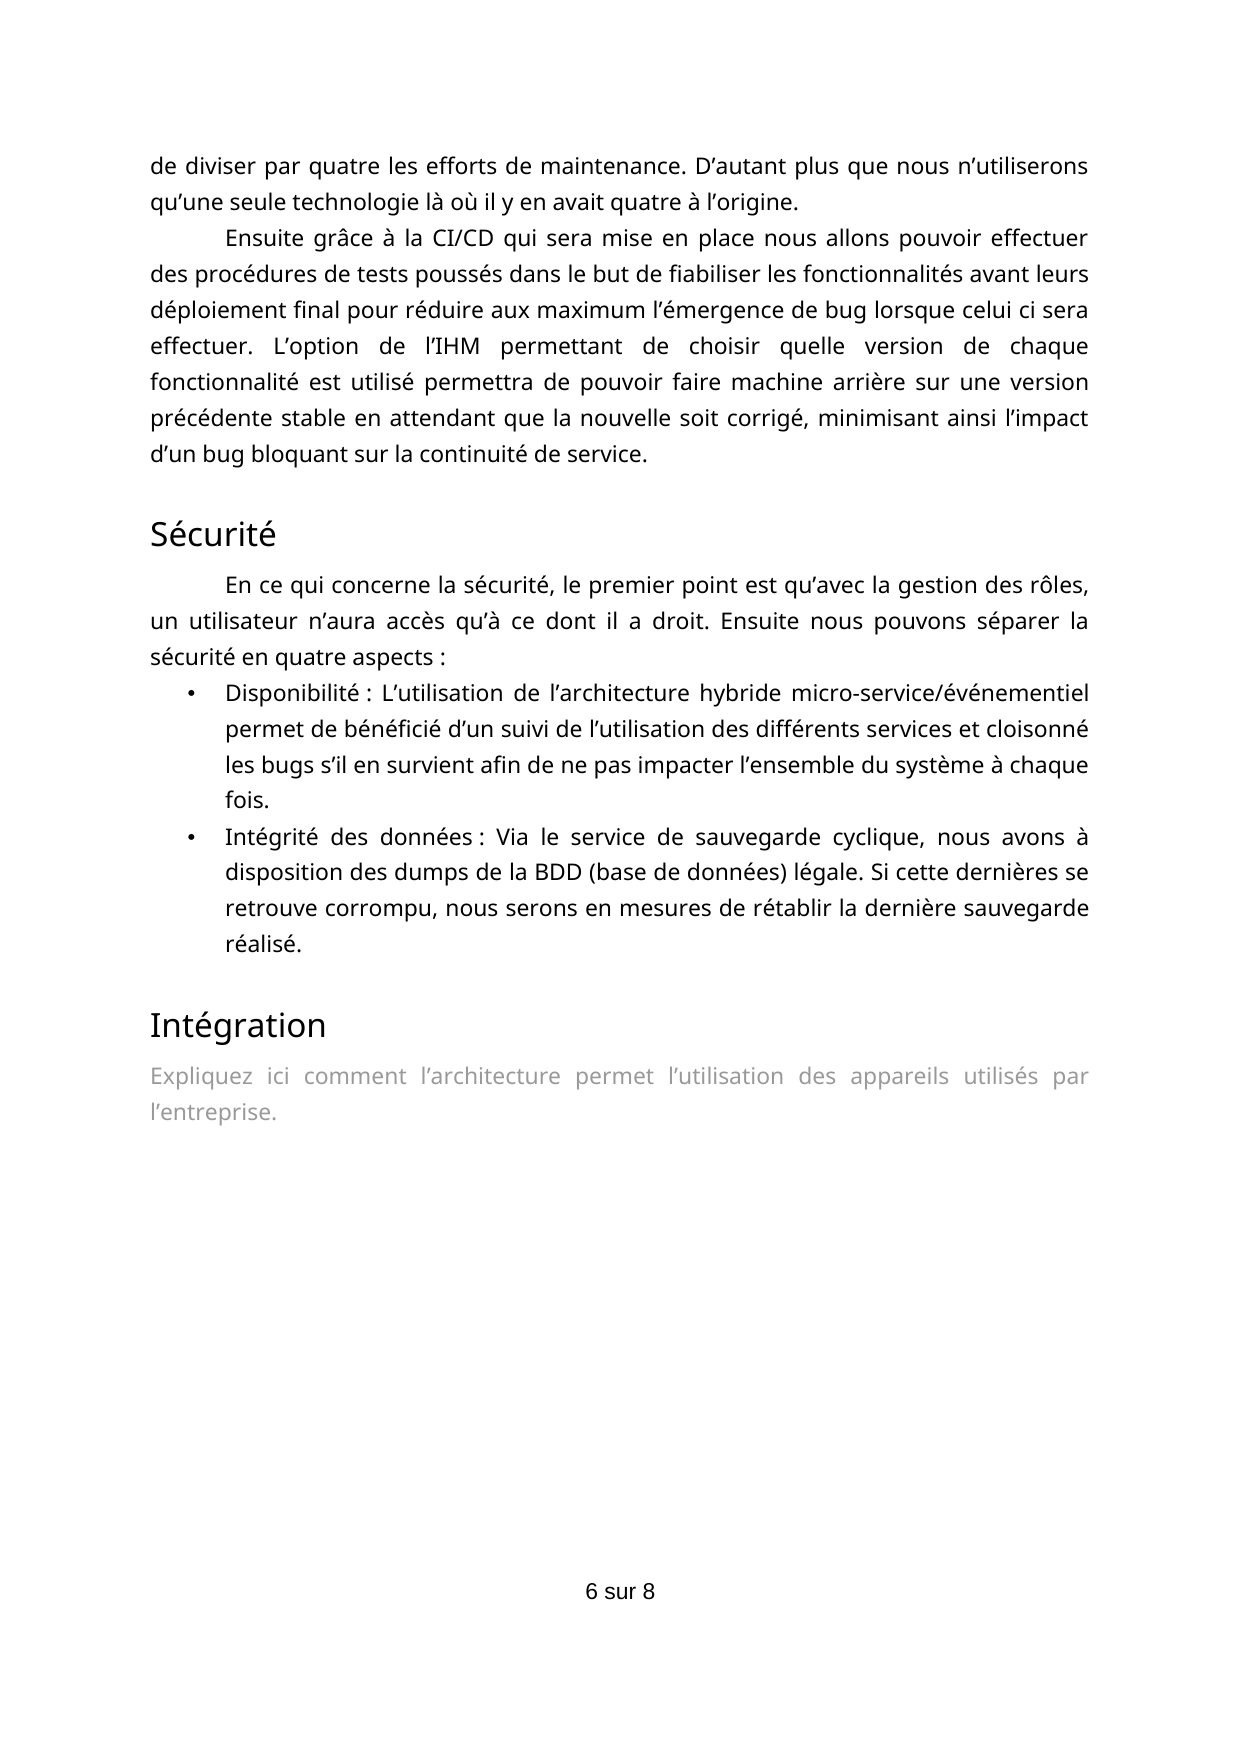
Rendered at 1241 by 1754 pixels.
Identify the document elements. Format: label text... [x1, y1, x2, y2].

subtitle Intégration [150, 1002, 1090, 1047]
text Ensuite grâce à la CI/CD qui sera mise en place nous allons pouvoir effectuer des procédures de tests poussés dans le but de fiabiliser les fonctionnalités avant leurs déploiement final pour réduire aux maximum l’émergence de bug lorsque celui ci sera effectuer. L’option de l’IHM permettant de choisir quelle version de chaque fonctionnalité est utilisé permettra de pouvoir faire machine arrière sur une version précédente stable en attendant que la nouvelle soit corrigé, minimisant ainsi l’impact d’un bug bloquant sur la continuité de service. [150, 222, 1090, 469]
text de diviser par quatre les efforts de maintenance. D’autant plus que nous n’utiliserons qu’une seule technologie là où il y en avait quatre à l’origine. [150, 150, 1090, 217]
list Intégrité des données : Via le service de sauvegarde cyclique, nous avons à disposition des dumps de la BDD (base de données) légale. Si cette dernières se retrouve corrompu, nous serons en mesures de rétablir la dernière sauvegarde réalisé. [187, 820, 1090, 959]
text Expliquez ici comment l’architecture permet l’utilisation des appareils utilisés par l’entreprise. [150, 1059, 1090, 1127]
subtitle Sécurité [150, 511, 1090, 556]
list Disponibilité : L’utilisation de l’architecture hybride micro-service/événementiel permet de bénéficié d’un suivi de l’utilisation des différents services et cloisonné les bugs s’il en survient afin de ne pas impacter l’ensemble du système à chaque fois. [187, 677, 1090, 816]
text En ce qui concerne la sécurité, le premier point est qu’avec la gestion des rôles, un utilisateur n’aura accès qu’à ce dont il a droit. Ensuite nous pouvons séparer la sécurité en quatre aspects : [150, 569, 1090, 672]
